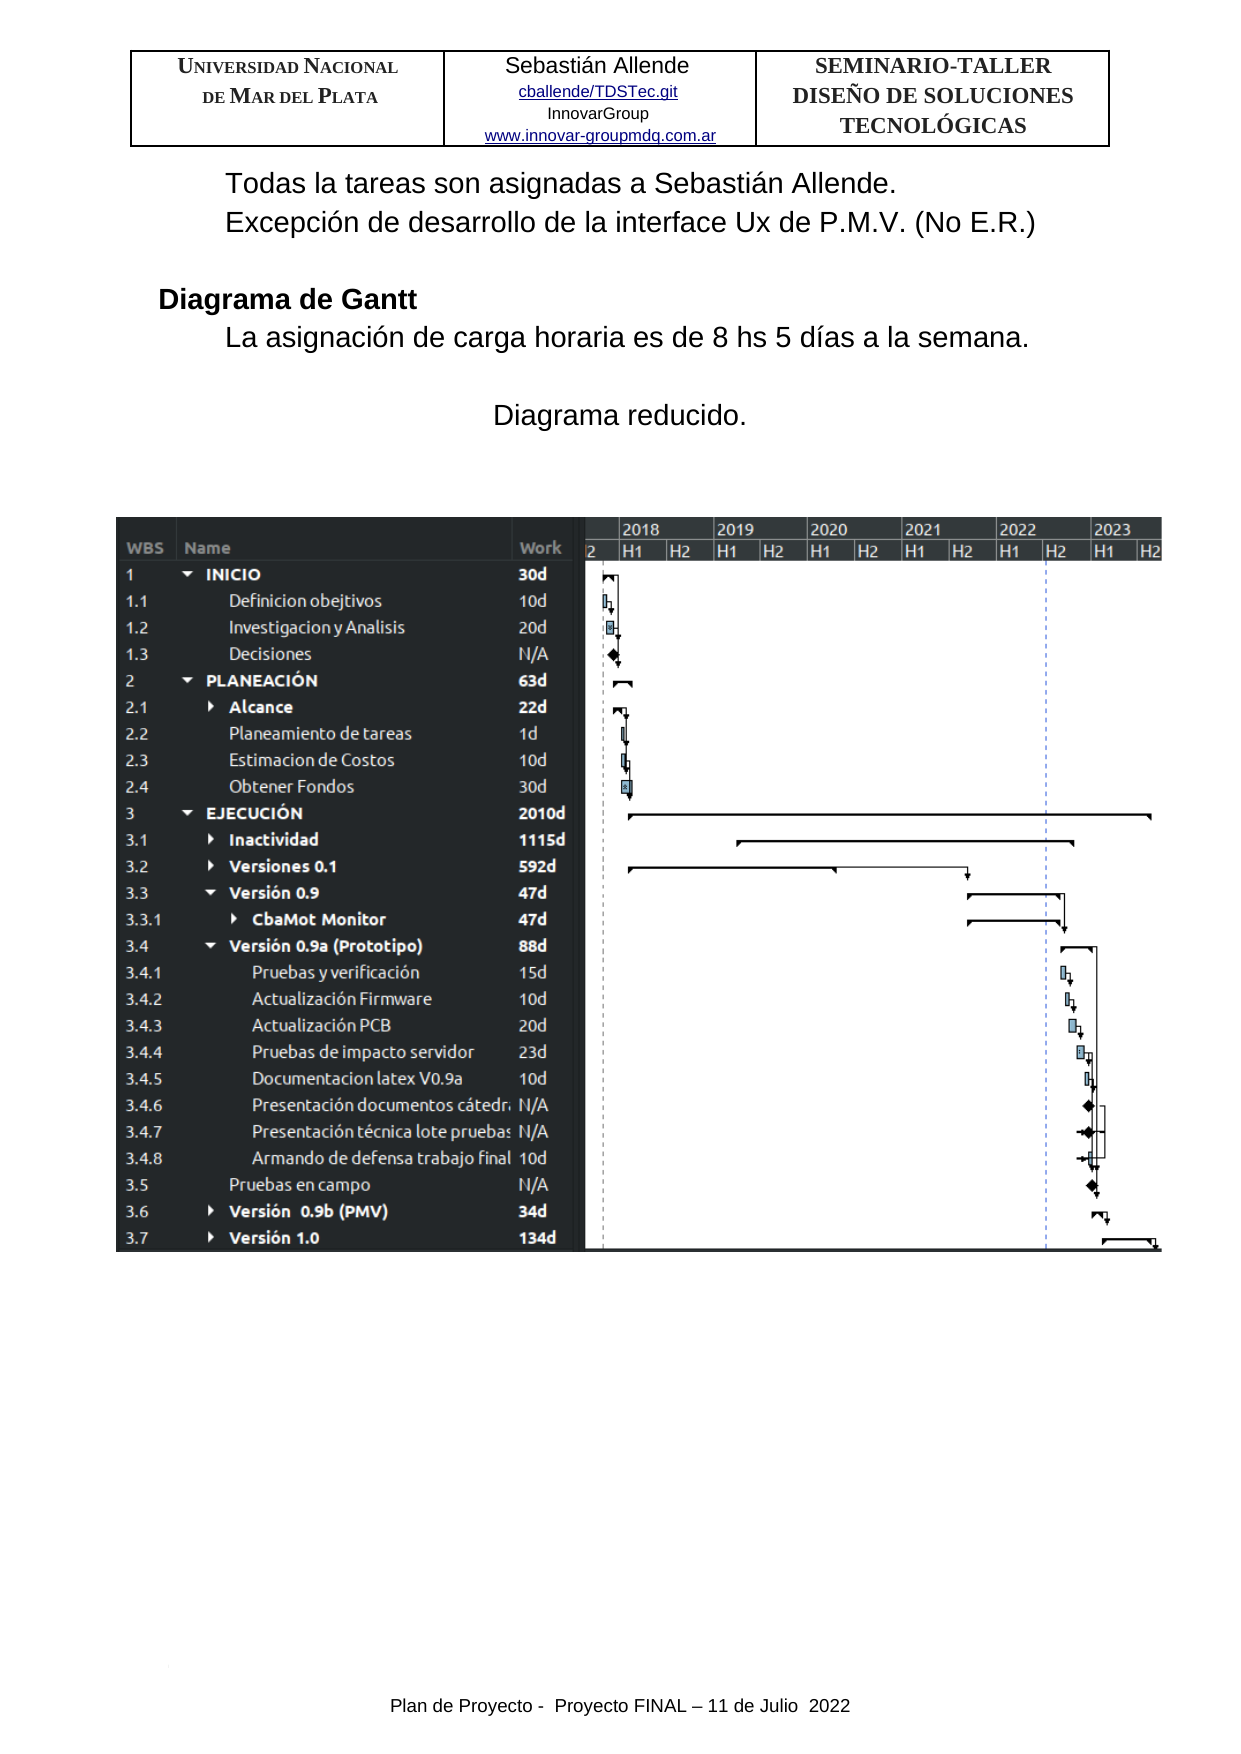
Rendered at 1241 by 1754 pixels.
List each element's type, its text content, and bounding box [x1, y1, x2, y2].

text Excepción de desarrollo de la interface Ux de P.M.V. (No E.R.) [150, 205, 1090, 238]
text La asignación de carga horaria es de 8 hs 5 días a la semana. [150, 320, 1090, 354]
text Diagrama de Gantt [150, 282, 1090, 315]
text Diagrama reducido. [150, 397, 1090, 431]
picture [116, 517, 1162, 1252]
text Todas la tareas son asignadas a Sebastián Allende. [150, 166, 1090, 200]
